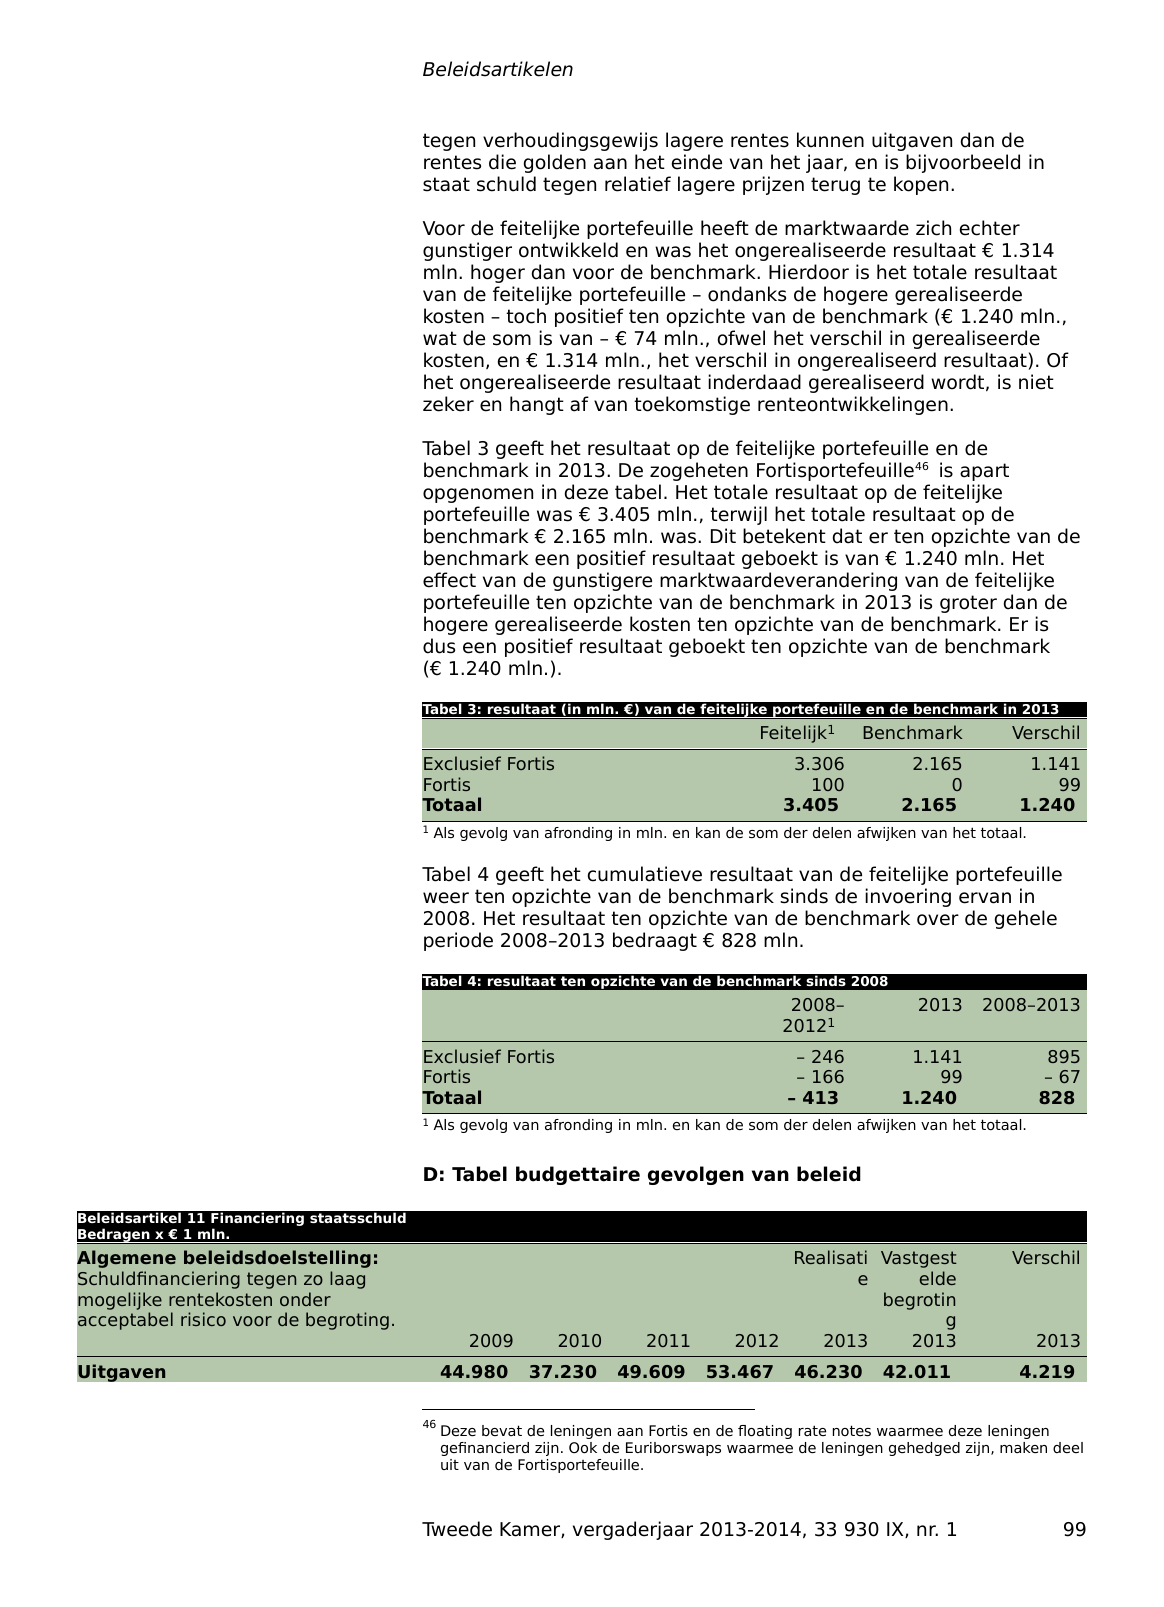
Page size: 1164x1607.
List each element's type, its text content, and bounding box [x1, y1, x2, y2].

table_cell 2011 [608, 1331, 697, 1356]
table_cell 2008–2013 [969, 990, 1087, 1041]
text Tabel 3 geeft het resultaat op de feitelijke portefeuille en de benchmark in 2013. De zogeheten Fortisportefeuille is apart opgenomen in deze tabel. Het totale resultaat op de feitelijke portefeuille was € 3.405 mln., terwijl het totale resultaat op de benchmark € 2.165 mln. was. Dit betekent dat er ten opzichte van de benchmark een positief resultaat geboekt is van € 1.240 mln. Het effect van de gunstigere marktwaardeverandering van de feitelijke portefeuille ten opzichte van de benchmark in 2013 is groter dan de hogere gerealiseerde kosten ten opzichte van de benchmark. Er is dus een positief resultaat geboekt ten opzichte van de benchmark (€ 1.240 mln.). [422, 438, 1087, 680]
text Deze bevat de leningen aan Fortis en de floating rate notes waarmee deze leningen gefinancierd zijn. Ook de Euriborswaps waarmee de leningen gehedged zijn, maken deel uit van de Fortisportefeuille. [422, 1418, 1087, 1474]
text Tabel 4 geeft het cumulatieve resultaat van de feitelijke portefeuille weer ten opzichte van de benchmark sinds de invoering ervan in 2008. Het resultaat ten opzichte van de benchmark over de gehele periode 2008–2013 bedraagt € 828 mln. [422, 864, 1087, 952]
table_cell 1.141 [850, 1042, 968, 1067]
table_cell Feitelijk1 [732, 719, 850, 748]
table_cell 2013 [785, 1331, 874, 1356]
table_cell [697, 1244, 785, 1331]
table_cell 46.230 [785, 1357, 874, 1382]
table_cell Benchmark [850, 719, 968, 748]
text Voor de feitelijke portefeuille heeft de marktwaarde zich echter gunstiger ontwikkeld en was het ongerealiseerde resultaat € 1.314 mln. hoger dan voor de benchmark. Hierdoor is het totale resultaat van de feitelijke portefeuille – ondanks de hogere gerealiseerde kosten – toch positief ten opzichte van de benchmark (€ 1.240 mln., wat de som is van – € 74 mln., ofwel het verschil in gerealiseerde kosten, en € 1.314 mln., het verschil in ongerealiseerd resultaat). Of het ongerealiseerde resultaat inderdaad gerealiseerd wordt, is niet zeker en hangt af van toekomstige renteontwikkelingen. [422, 218, 1087, 416]
table_cell Totaal [422, 1088, 732, 1113]
table_cell Realisatie [785, 1244, 874, 1331]
table_cell 1 Als gevolg van afronding in mln. en kan de som der delen afwijken van het totaal. [422, 822, 1087, 842]
table_cell 99 [969, 775, 1087, 795]
table_cell Verschil [969, 719, 1087, 748]
table_cell 2009 [431, 1331, 519, 1356]
table_cell 0 [850, 775, 968, 795]
table_header Tabel 3: resultaat (in mln. €) van de feitelijke portefeuille en de benchmark in 2013 [422, 702, 1087, 717]
table_cell [608, 1244, 697, 1331]
table_cell 4.219 [963, 1357, 1087, 1382]
table_cell 2013 [963, 1331, 1087, 1356]
subtitle D: Tabel budgettaire gevolgen van beleid [422, 1164, 1087, 1186]
table_cell [77, 1331, 431, 1356]
table_cell 2013 [850, 990, 968, 1041]
table_cell 49.609 [608, 1357, 697, 1382]
table_header Tabel 4: resultaat ten opzichte van de benchmark sinds 2008 [422, 974, 1087, 989]
table_cell 99 [850, 1067, 968, 1088]
table_cell – 67 [969, 1067, 1087, 1088]
table_cell 2008–20121 [732, 990, 850, 1041]
table_cell Fortis [422, 1067, 732, 1088]
table_cell [422, 990, 732, 1041]
table_cell [431, 1244, 608, 1331]
table_cell 42.011 [874, 1357, 962, 1382]
table_cell 1 Als gevolg van afronding in mln. en kan de som der delen afwijken van het totaal. [422, 1114, 1087, 1134]
table_cell Exclusief Fortis [422, 1042, 732, 1067]
table_cell [422, 719, 732, 748]
table_cell 1.240 [850, 1088, 968, 1113]
table_cell 3.405 [732, 795, 850, 821]
table_header Beleidsartikel 11 Financiering staatsschuld Bedragen x € 1 mln. [77, 1211, 1087, 1242]
table_cell 895 [969, 1042, 1087, 1067]
table_cell 2010 [520, 1331, 608, 1356]
table_cell 2013 [874, 1331, 962, 1356]
table_cell Exclusief Fortis [422, 750, 732, 775]
table_cell 2.165 [850, 750, 968, 775]
table_cell – 166 [732, 1067, 850, 1088]
table_cell Vastgestelde begroting [874, 1244, 962, 1331]
table_cell – 413 [732, 1088, 850, 1113]
table_cell – 246 [732, 1042, 850, 1067]
table_cell 37.230 [520, 1357, 608, 1382]
table_cell Verschil [963, 1244, 1087, 1331]
table_cell Uitgaven [77, 1357, 431, 1382]
text tegen verhoudingsgewijs lagere rentes kunnen uitgaven dan de rentes die golden aan het einde van het jaar, en is bijvoorbeeld in staat schuld tegen relatief lagere prijzen terug te kopen. [422, 130, 1087, 196]
table_cell 100 [732, 775, 850, 795]
table_cell 1.141 [969, 750, 1087, 775]
table_cell Totaal [422, 795, 732, 821]
table_cell 2.165 [850, 795, 968, 821]
table_cell 3.306 [732, 750, 850, 775]
table_cell 1.240 [969, 795, 1087, 821]
table_cell 2012 [697, 1331, 785, 1356]
table_cell Algemene beleidsdoelstelling: Schuldfinanciering tegen zo laag mogelijke rentekosten onder acceptabel risico voor de begroting. [77, 1244, 431, 1331]
table_cell 828 [969, 1088, 1087, 1113]
table_cell Fortis [422, 775, 732, 795]
table_cell 44.980 [431, 1357, 519, 1382]
table_cell 53.467 [697, 1357, 785, 1382]
